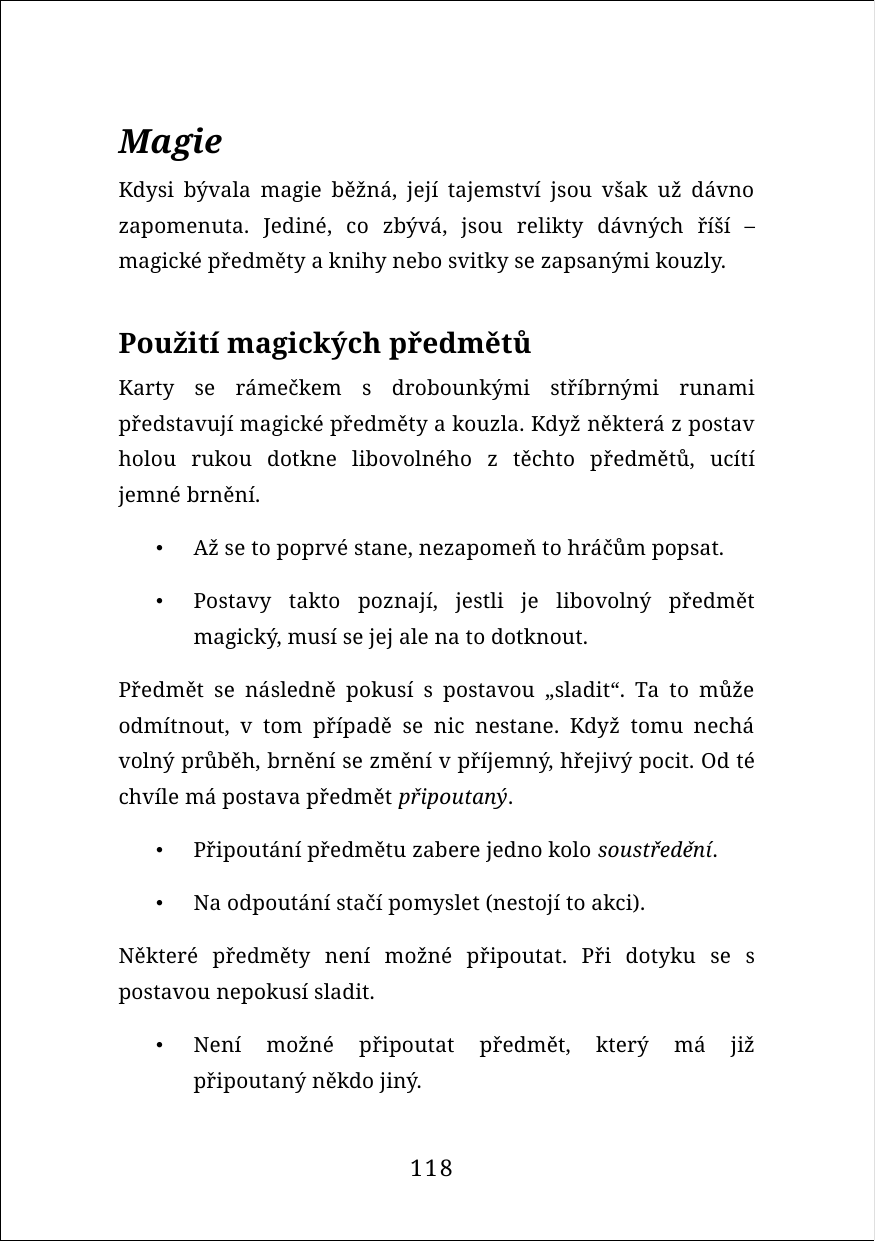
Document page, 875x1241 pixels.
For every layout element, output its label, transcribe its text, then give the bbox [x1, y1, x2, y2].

list Připoutání předmětu zabere jedno kolo soustředění. [156, 835, 756, 863]
text Karty se rámečkem s drobounkými stříbrnými runami představují magické předměty a kouzla. Když některá z postav holou rukou dotkne libovolného z těchto předmětů, ucítí jemné brnění. [118, 373, 756, 508]
text Kdysi bývala magie běžná, její tajemství jsou však už dávno zapomenuta. Jediné, co zbývá, jsou relikty dávných říší – magické předměty a knihy nebo svitky se zapsanými kouzly. [118, 175, 756, 275]
list Postavy takto poznají, jestli je libovolný předmět magický, musí se jej ale na to dotknout. [156, 586, 756, 650]
list Až se to poprvé stane, nezapomeň to hráčům popsat. [156, 533, 756, 562]
text Předmět se následně pokusí s postavou „sladit“. Ta to může odmítnout, v tom případě se nic nestane. Když tomu nechá volný průběh, brnění se změní v příjemný, hřejivý pocit. Od té chvíle má postava předmět připoutaný. [118, 675, 756, 810]
text Některé předměty není možné připoutat. Při dotyku se s postavou nepokusí sladit. [118, 941, 756, 1005]
list Na odpoutání stačí pomyslet (nestojí to akci). [156, 888, 756, 917]
list Není možné připoutat předmět, který má již připoutaný někdo jiný. [156, 1030, 756, 1094]
subtitle Použití magických předmětů [118, 323, 756, 362]
subtitle Magie [118, 118, 756, 164]
